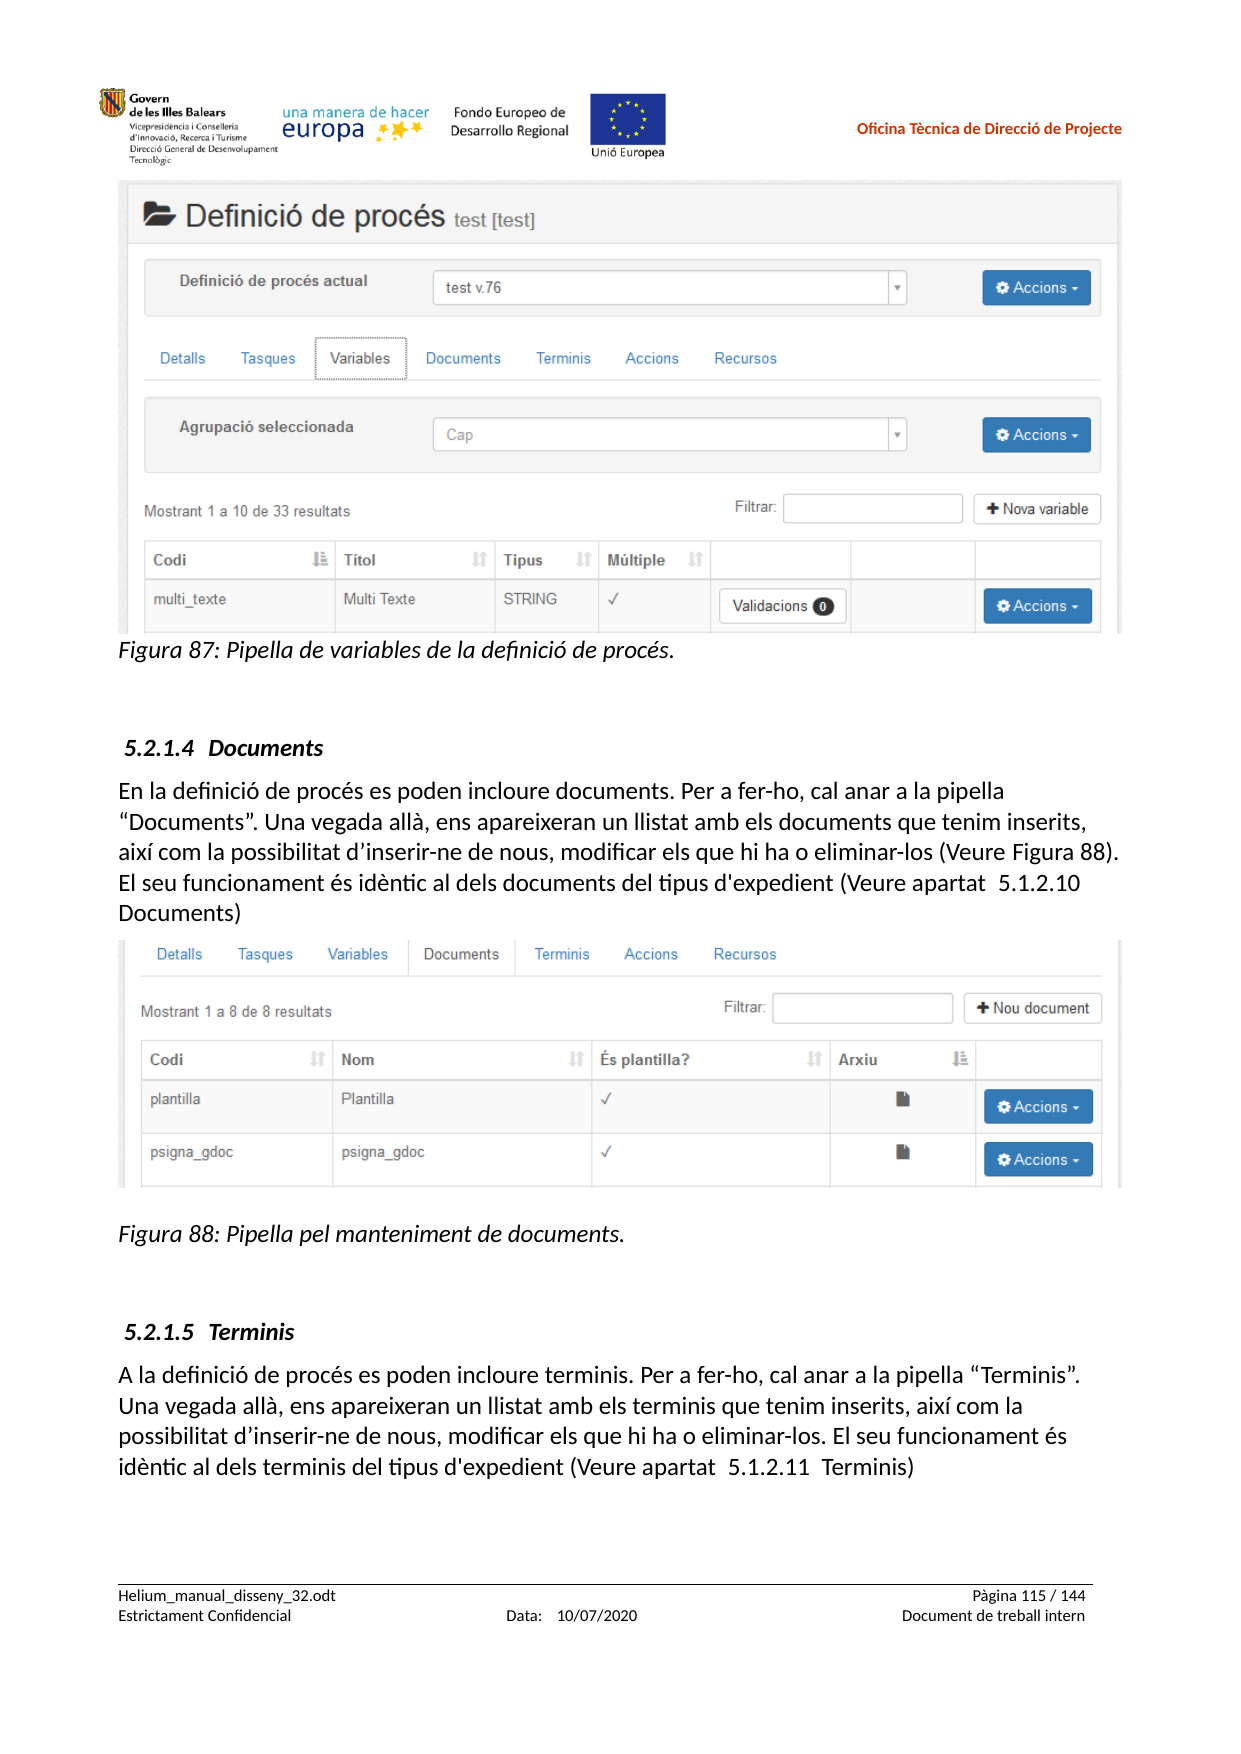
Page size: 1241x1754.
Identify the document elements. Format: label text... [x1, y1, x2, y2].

text A la definició de procés es poden incloure terminis. Per a fer-ho, cal anar a la pipella “Terminis”. Una vegada allà, ens apareixeran un llistat amb els terminis que tenim inserits, així com la possibilitat d’inserir-ne de nous, modificar els que hi ha o eliminar-los. El seu funcionament és idèntic al dels terminis del tipus d'expedient (Veure apartat 5.1.2.11 Terminis) [118, 1359, 1122, 1482]
picture [118, 180, 1123, 634]
picture [118, 940, 1123, 1188]
subtitle Terminis [118, 1317, 1122, 1347]
text En la definició de procés es poden incloure documents. Per a fer-ho, cal anar a la pipella “Documents”. Una vegada allà, ens apareixeran un llistat amb els documents que tenim inserits, així com la possibilitat d’inserir-ne de nous, modificar els que hi ha o eliminar-los (Veure Figura 88). El seu funcionament és idèntic al dels documents del tipus d'expedient (Veure apartat 5.1.2.10 Documents) [118, 775, 1122, 928]
text Figura 88: Pipella pel manteniment de documents. [118, 1188, 1122, 1249]
subtitle Documents [118, 732, 1122, 763]
picture [99, 87, 668, 166]
text Figura 87: Pipella de variables de la definició de procés. [118, 634, 1122, 664]
